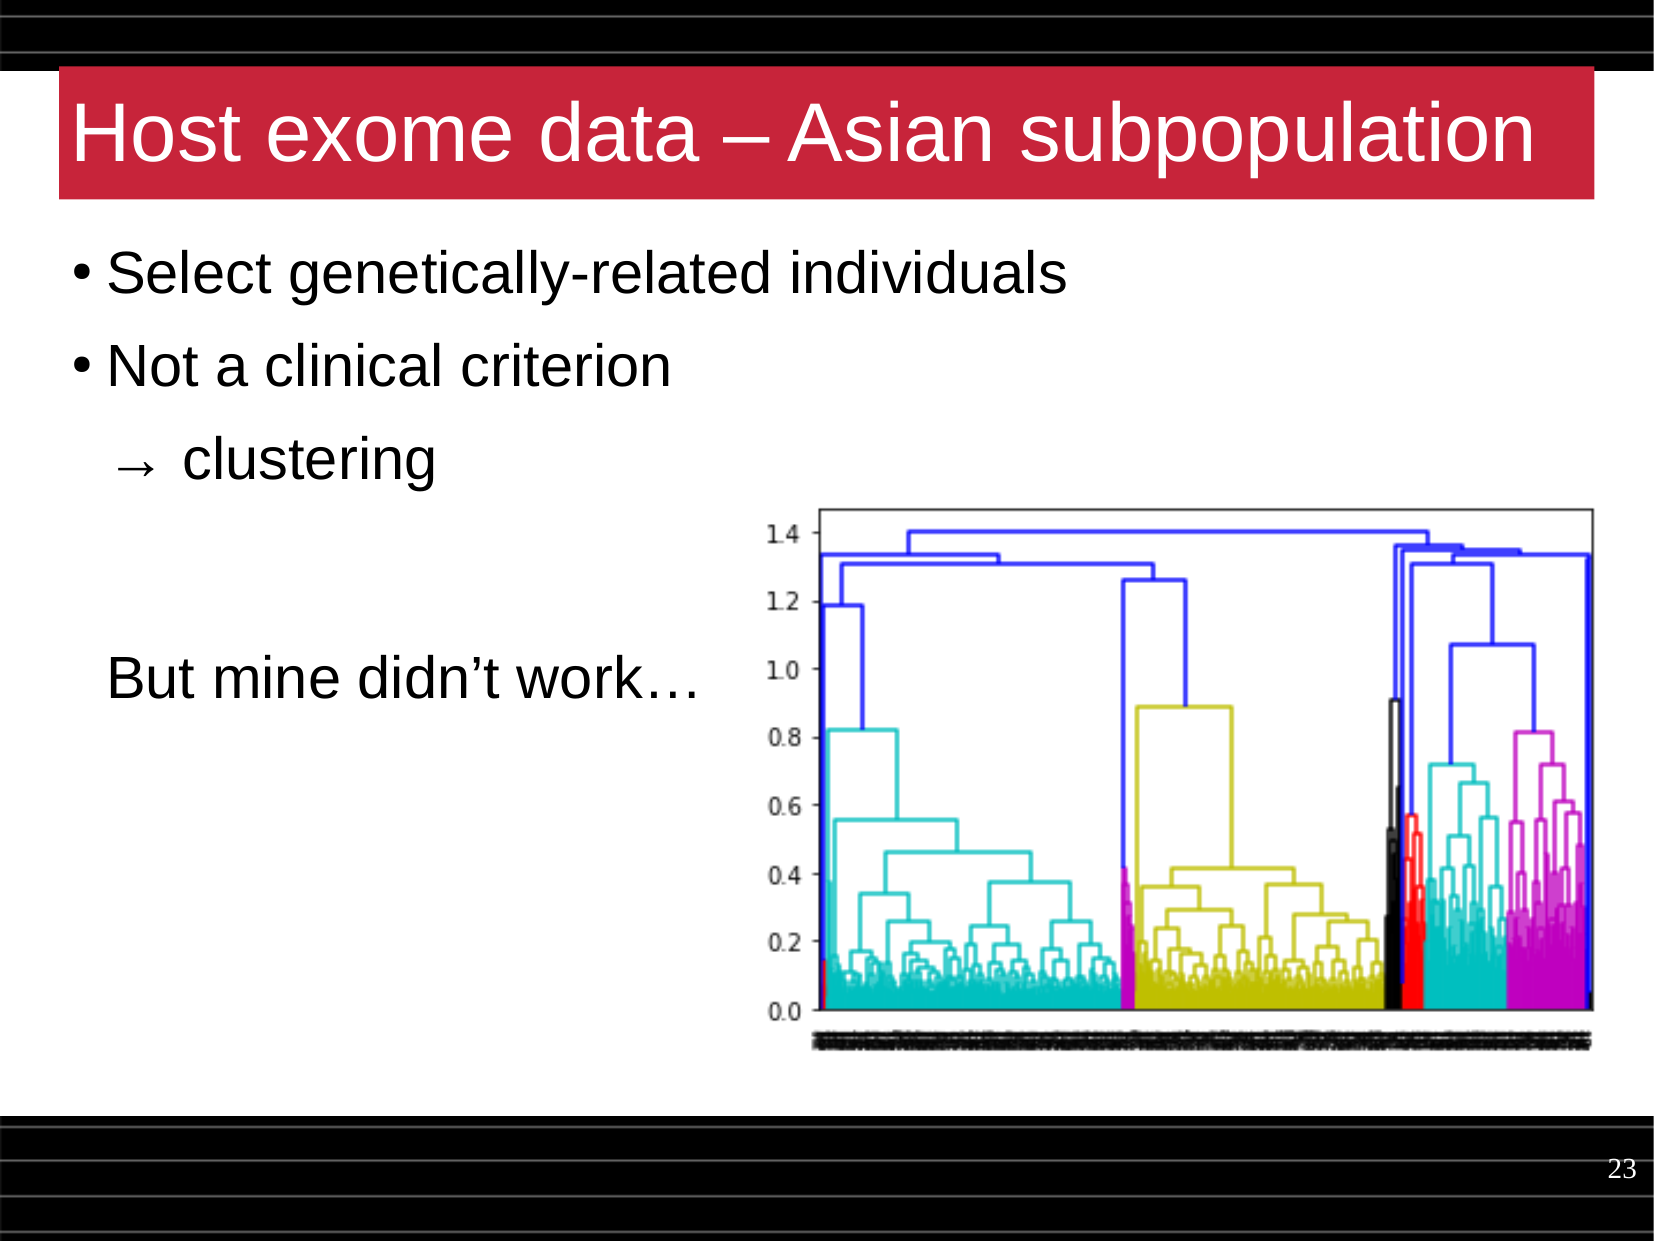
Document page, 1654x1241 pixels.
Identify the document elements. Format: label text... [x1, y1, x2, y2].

list Select genetically-related individuals Not a clinical criterion → clustering [60, 240, 1591, 496]
picture [0, 0, 1654, 71]
title Host exome data – Asian subpopulation [59, 66, 1595, 200]
picture [0, 1116, 1654, 1241]
list But mine didn’t work… [60, 645, 1591, 901]
picture [750, 493, 1613, 1066]
